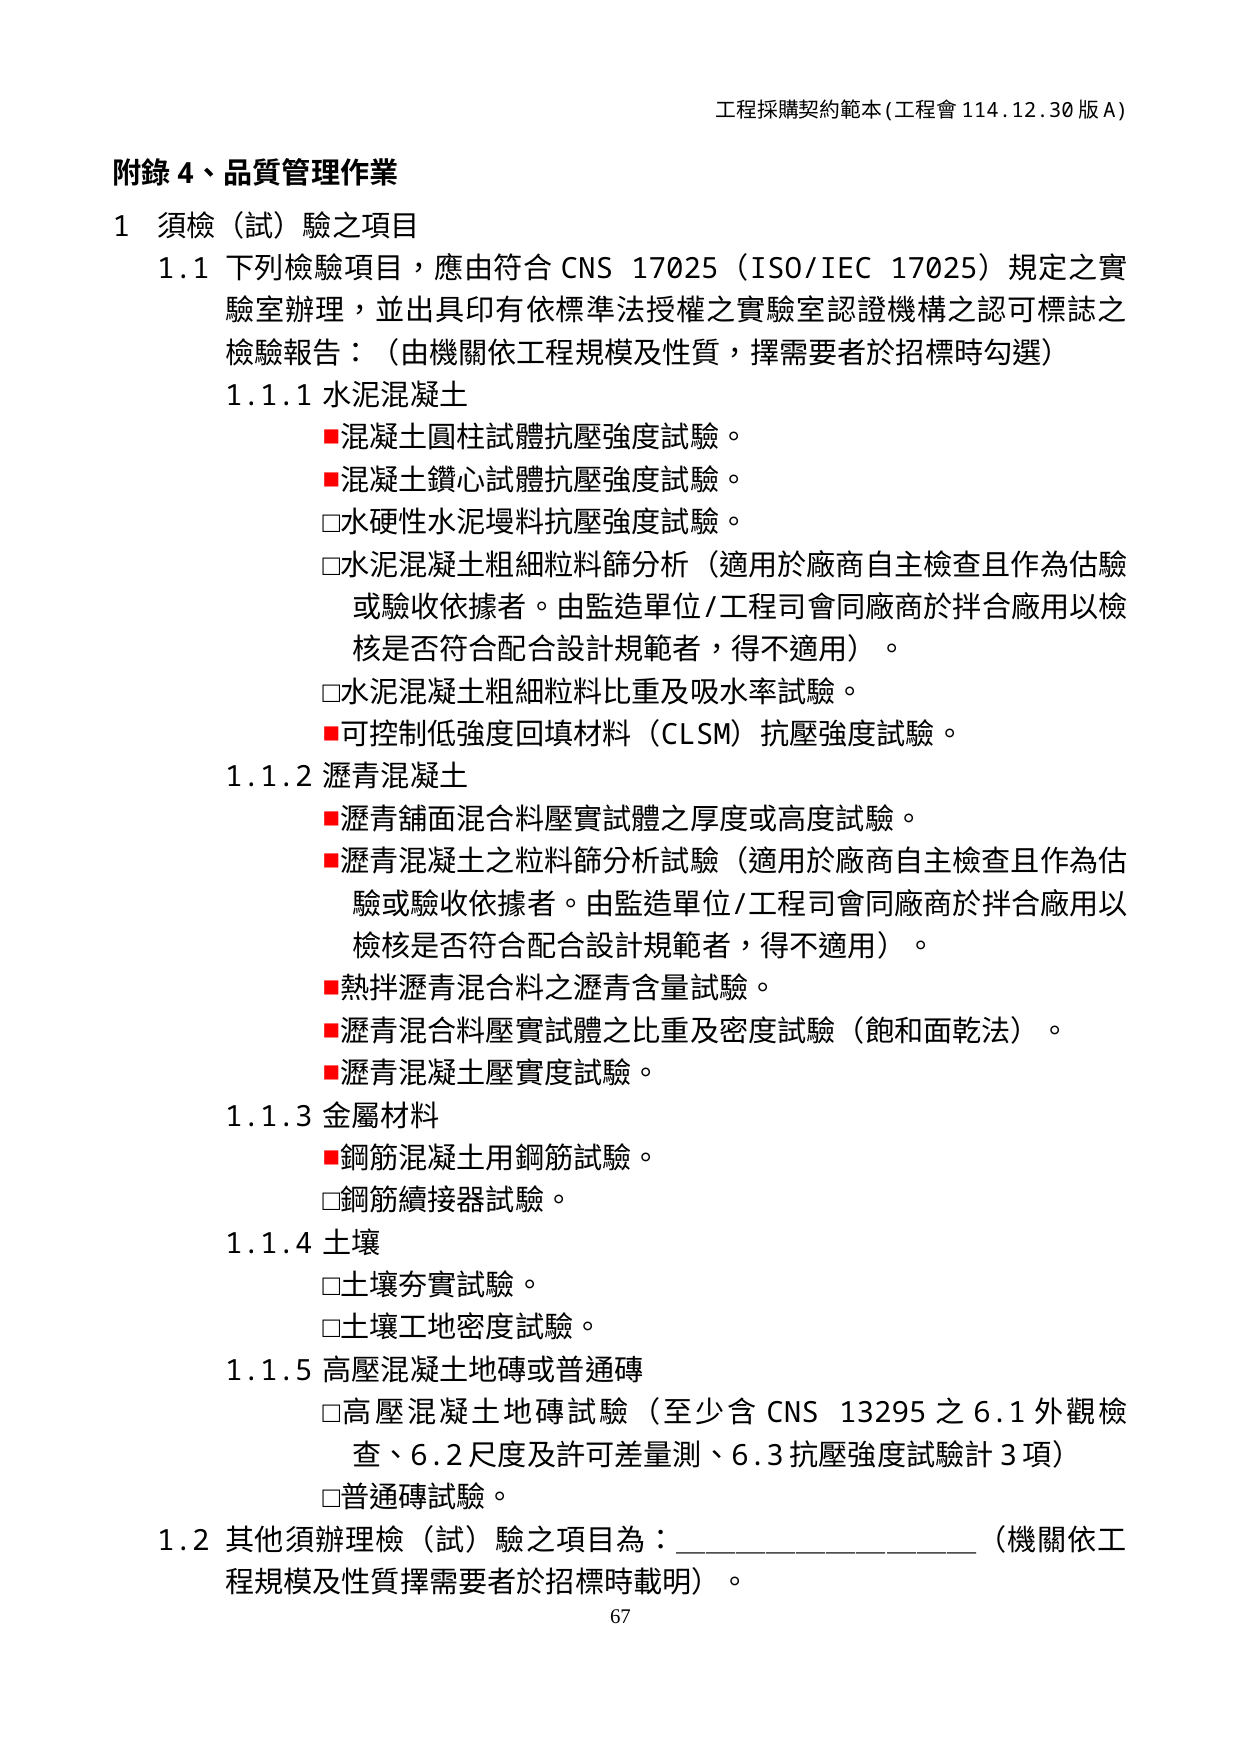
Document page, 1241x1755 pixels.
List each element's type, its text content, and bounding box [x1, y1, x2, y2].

list 下列檢驗項目，應由符合CNS 17025（ISO/IEC 17025）規定之實驗室辦理，並出具印有依標準法授權之實驗室認證機構之認可標誌之檢驗報告：（由機關依工程規模及性質，擇需要者於招標時勾選） [157, 244, 1128, 372]
list 須檢（試）驗之項目 [112, 202, 1128, 244]
list 高壓混凝土地磚或普通磚 [225, 1346, 1128, 1389]
text ■混凝土圓柱試體抗壓強度試驗。 [322, 414, 1128, 456]
list 土壤 [225, 1219, 1128, 1262]
text ■可控制低強度回填材料（CLSM）抗壓強度試驗。 [322, 711, 1128, 753]
text □高壓混凝土地磚試驗（至少含CNS 13295之6.1外觀檢查、6.2尺度及許可差量測、6.3抗壓強度試驗計3項） [322, 1389, 1128, 1474]
list 其他須辦理檢（試）驗之項目為：＿＿＿＿＿＿＿＿＿＿（機關依工程規模及性質擇需要者於招標時載明）。 [157, 1516, 1128, 1601]
list 水泥混凝土 [225, 372, 1128, 414]
list 金屬材料 [225, 1092, 1128, 1134]
text ■瀝青混凝土之粒料篩分析試驗（適用於廠商自主檢查且作為估驗或驗收依據者。由監造單位/工程司會同廠商於拌合廠用以檢核是否符合配合設計規範者，得不適用）。 [322, 838, 1128, 965]
list 瀝青混凝土 [225, 753, 1128, 795]
text ■瀝青舖面混合料壓實試體之厚度或高度試驗。 [322, 795, 1128, 838]
text ■瀝青混凝土壓實度試驗。 [322, 1050, 1128, 1092]
text □水硬性水泥墁料抗壓強度試驗。 [322, 499, 1128, 541]
text 附錄4、品質管理作業 [112, 150, 1128, 192]
text ■混凝土鑽心試體抗壓強度試驗。 [322, 456, 1128, 499]
text □鋼筋續接器試驗。 [322, 1177, 1128, 1219]
text ■鋼筋混凝土用鋼筋試驗。 [322, 1134, 1128, 1177]
text ■熱拌瀝青混合料之瀝青含量試驗。 [322, 965, 1128, 1007]
text □水泥混凝土粗細粒料篩分析（適用於廠商自主檢查且作為估驗或驗收依據者。由監造單位/工程司會同廠商於拌合廠用以檢核是否符合配合設計規範者，得不適用）。 [322, 541, 1128, 668]
text ■瀝青混合料壓實試體之比重及密度試驗（飽和面乾法）。 [322, 1007, 1128, 1050]
text □普通磚試驗。 [322, 1474, 1128, 1516]
text □土壤工地密度試驗。 [322, 1304, 1128, 1346]
text □水泥混凝土粗細粒料比重及吸水率試驗。 [322, 668, 1128, 711]
text □土壤夯實試驗。 [322, 1262, 1128, 1304]
